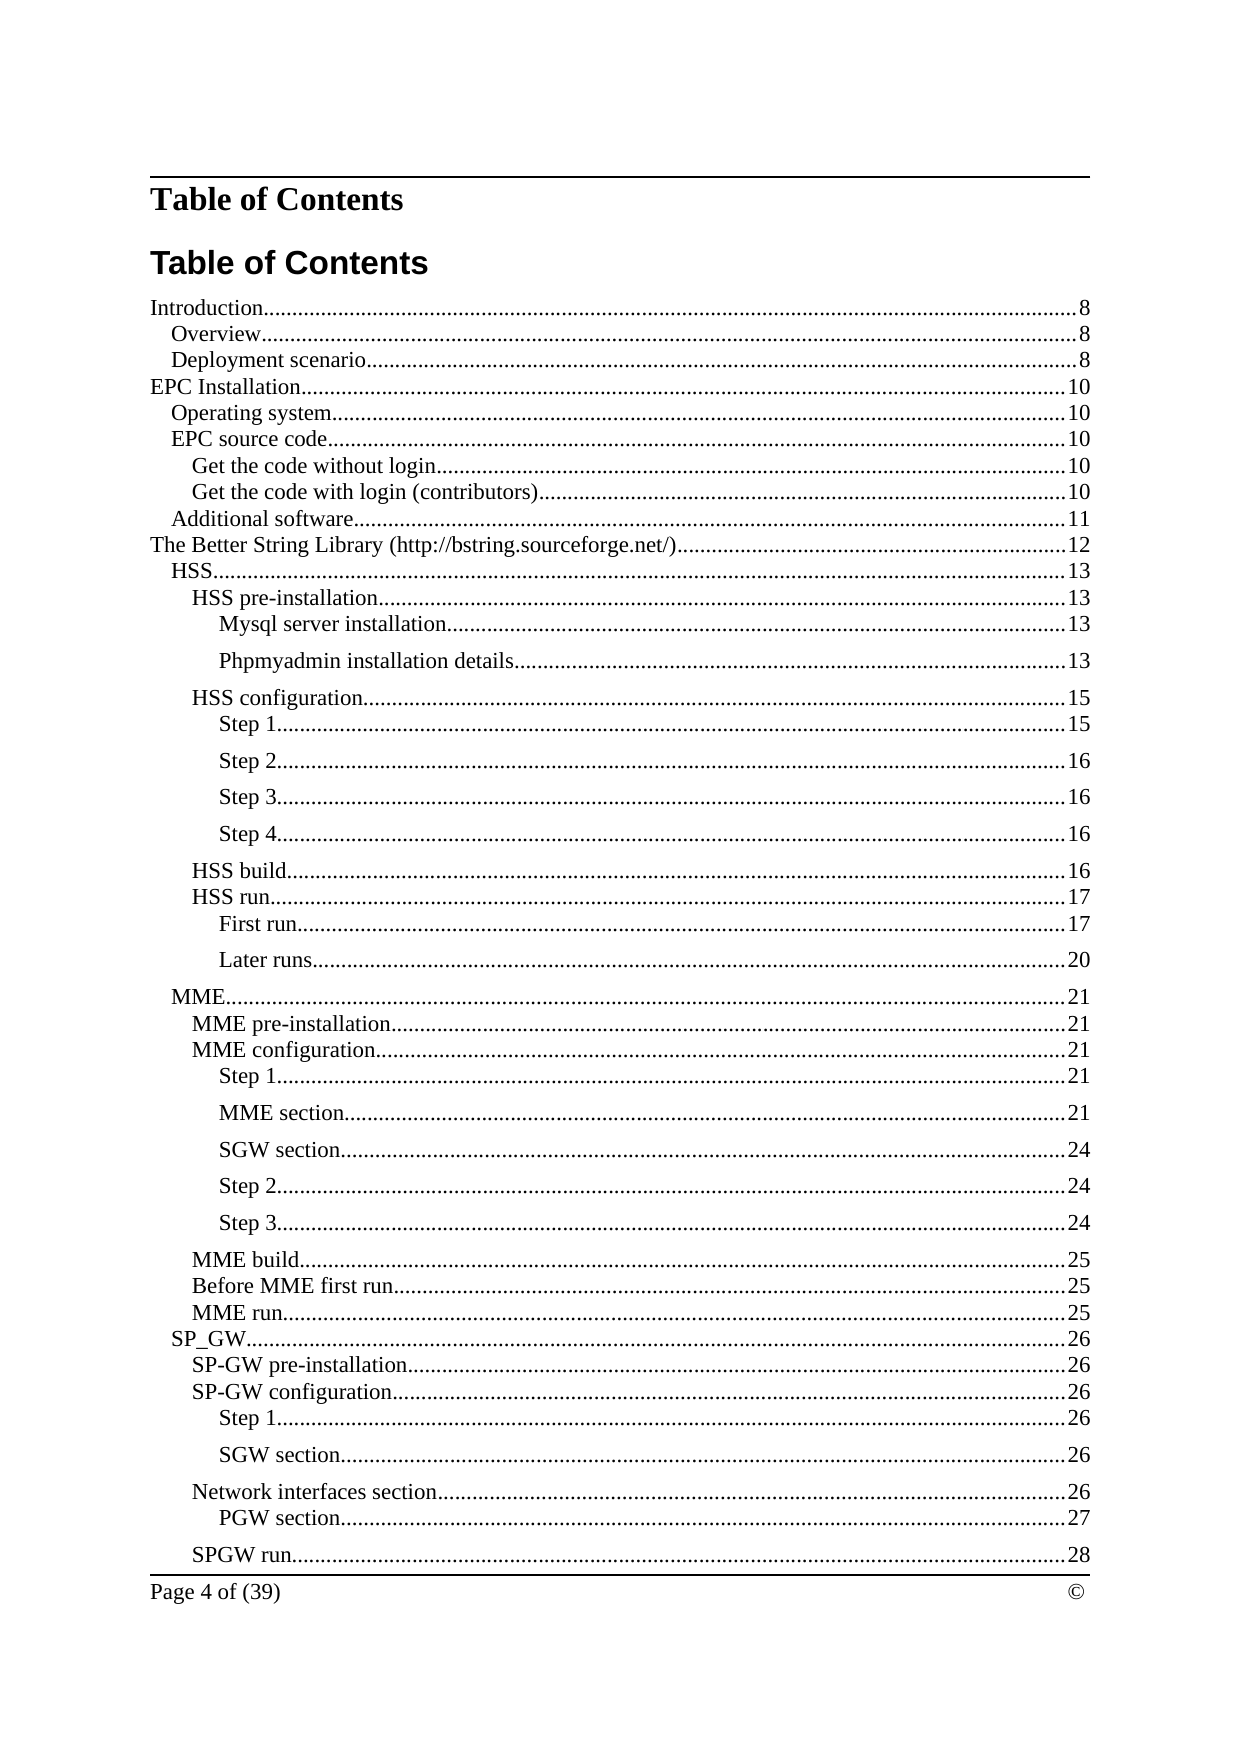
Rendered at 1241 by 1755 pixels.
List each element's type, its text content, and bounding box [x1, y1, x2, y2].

text Introduction 8 [150, 294, 1090, 320]
text MME pre-installation 21 [192, 1009, 1090, 1036]
text SP-GW pre-installation 26 [192, 1352, 1090, 1378]
text MME run 25 [192, 1299, 1090, 1325]
text Step 1 26 [219, 1404, 1090, 1431]
text Phpmyadmin installation details 13 [219, 647, 1090, 673]
text Get the code without login 10 [192, 452, 1090, 478]
text SGW section 26 [219, 1441, 1090, 1467]
text HSS 13 [171, 557, 1090, 584]
text Overview 8 [171, 320, 1090, 346]
text Step 3 24 [219, 1209, 1090, 1236]
text HSS build 16 [192, 857, 1090, 883]
text Mysql server installation 13 [219, 610, 1090, 636]
text Network interfaces section 26 [192, 1478, 1090, 1504]
text PGW section 27 [219, 1504, 1090, 1531]
text Operating system 10 [171, 399, 1090, 426]
text EPC Installation 10 [150, 373, 1090, 399]
text Get the code with login (contributors) 10 [192, 478, 1090, 504]
text MME build 25 [192, 1246, 1090, 1272]
text Deployment scenario 8 [171, 346, 1090, 373]
text MME 21 [171, 983, 1090, 1009]
text HSS configuration 15 [192, 683, 1090, 710]
text MME configuration 21 [192, 1036, 1090, 1062]
text The Better String Library (http://bstring.sourceforge.net/) 12 [150, 531, 1090, 557]
text Step 1 21 [219, 1062, 1090, 1089]
text Step 2 16 [219, 747, 1090, 773]
text Step 2 24 [219, 1173, 1090, 1199]
text First run 17 [219, 910, 1090, 936]
text HSS pre-installation 13 [192, 584, 1090, 610]
text Later runs 20 [219, 946, 1090, 973]
text SP-GW configuration 26 [192, 1378, 1090, 1404]
text Step 1 15 [219, 710, 1090, 736]
subtitle Table of Contents [150, 243, 1090, 281]
text EPC source code 10 [171, 426, 1090, 452]
text SGW section 24 [219, 1136, 1090, 1162]
text Step 4 16 [219, 820, 1090, 847]
subtitle Table of Contents [150, 179, 1090, 218]
text SPGW run 28 [192, 1541, 1090, 1567]
text Before MME first run 25 [192, 1272, 1090, 1299]
text HSS run 17 [192, 883, 1090, 910]
text MME section 21 [219, 1099, 1090, 1125]
text Additional software 11 [171, 504, 1090, 531]
text Step 3 16 [219, 783, 1090, 810]
text SP_GW 26 [171, 1325, 1090, 1352]
